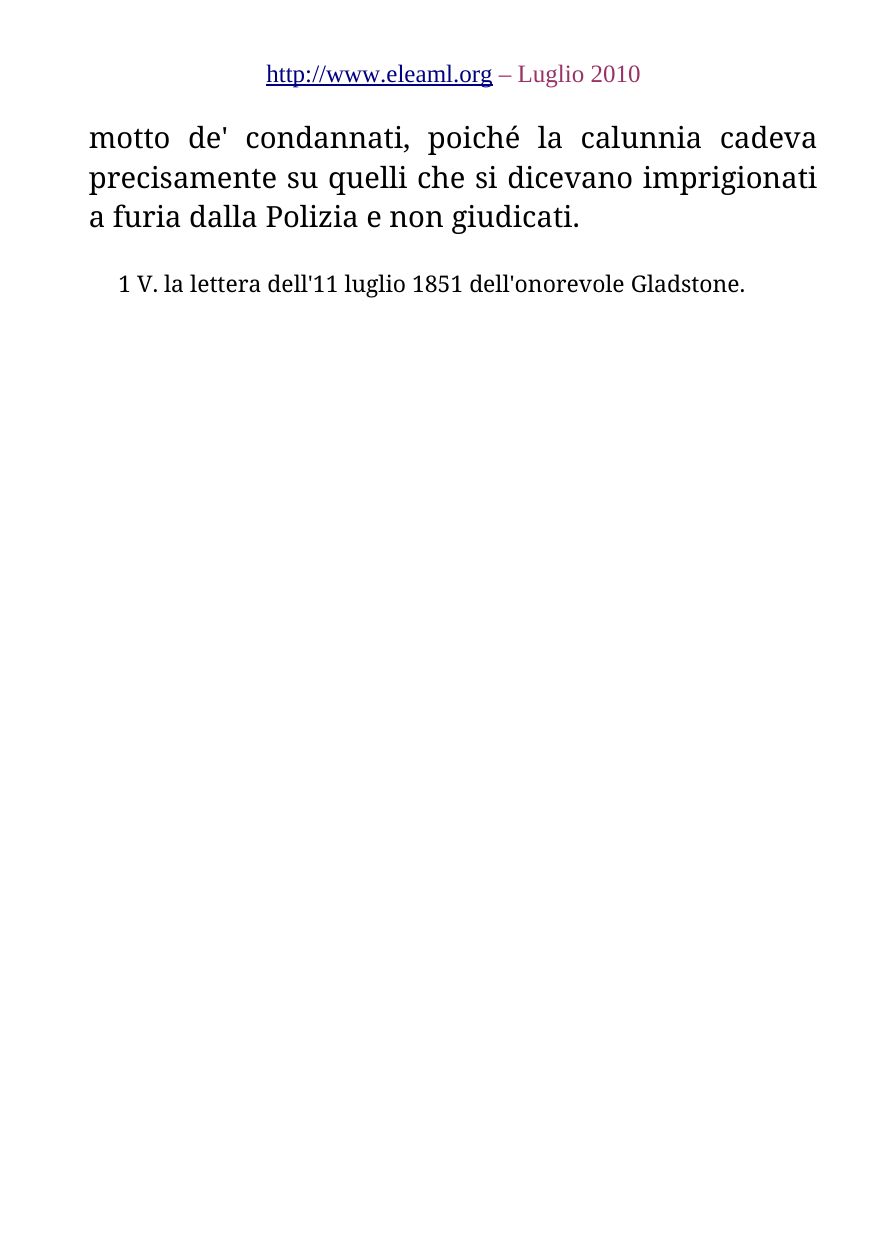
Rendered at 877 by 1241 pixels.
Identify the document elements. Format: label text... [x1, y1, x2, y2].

text 1 V. la lettera dell'11 luglio 1851 dell'onorevole Gladstone. [89, 268, 818, 299]
text motto de' condannati, poiché la calunnia cadeva precisamente su quelli che si dicevano imprigionati a furia dalla Polizia e non giudicati. [89, 117, 818, 236]
